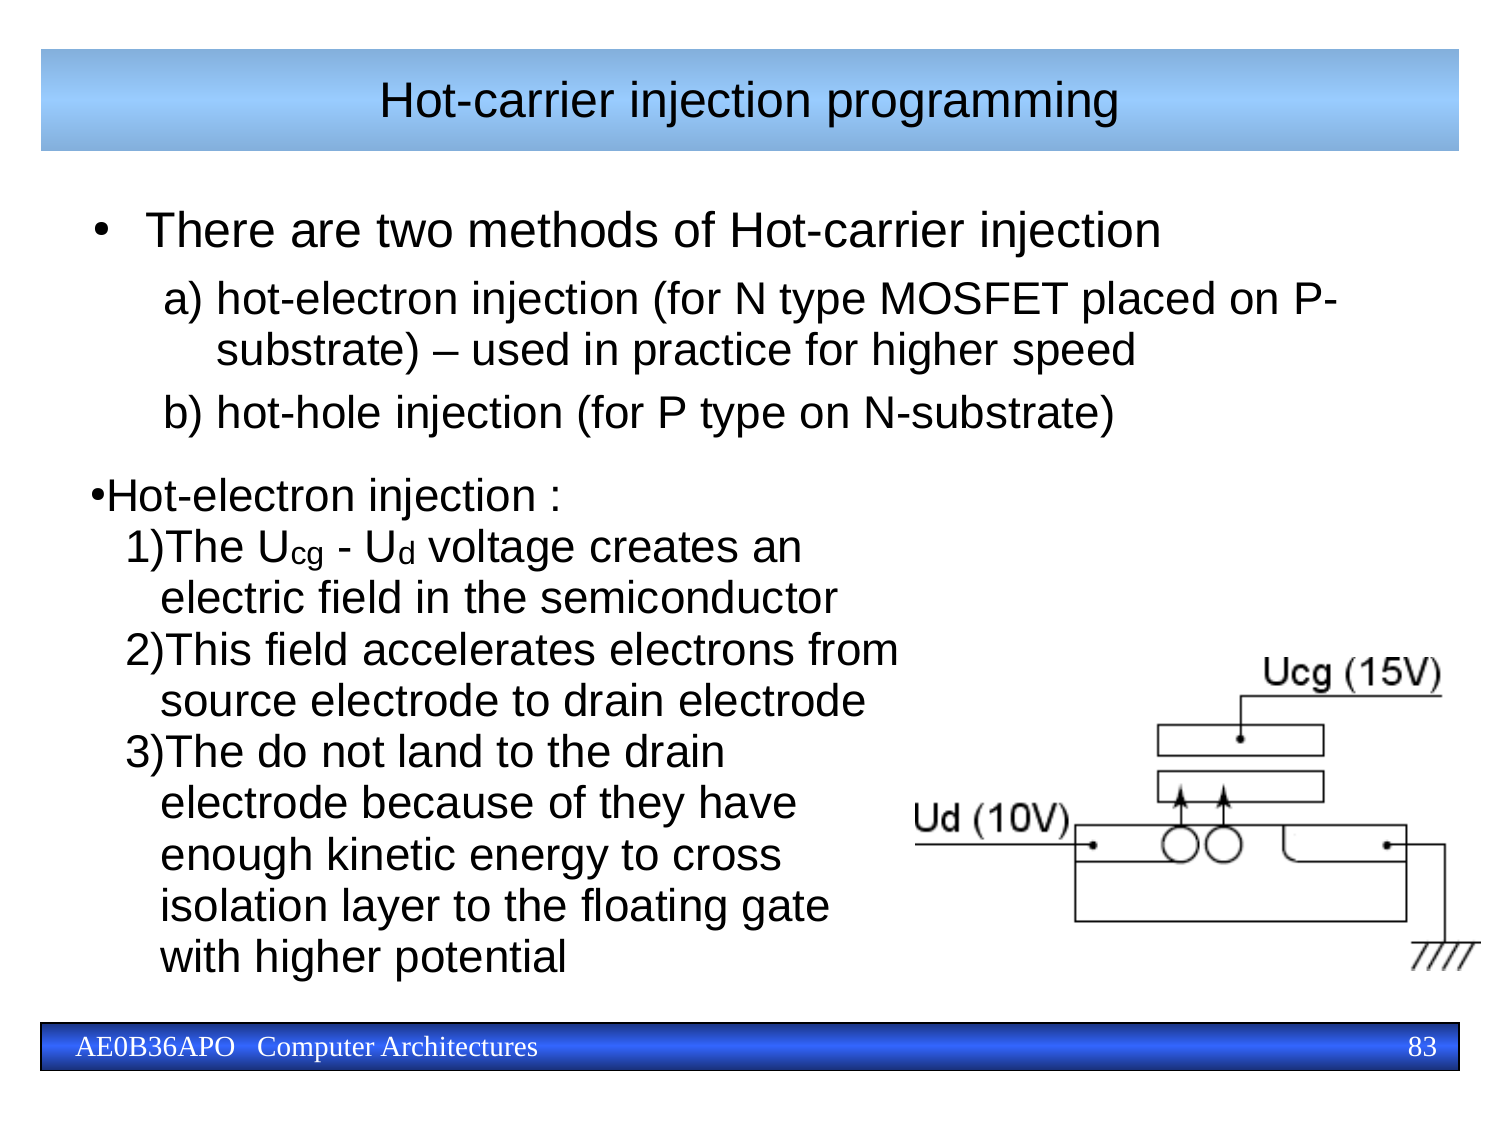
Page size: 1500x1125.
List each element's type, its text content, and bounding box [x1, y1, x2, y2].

text_box Hot-electron injection : The Ucg - Ud voltage creates an electric field in the semiconductor This field accelerates electrons from source electrode to drain electrode The do not land to the drain electrode because of they have enough kinetic energy to cross isolation layer to the floating gate with higher potential [75, 462, 938, 1013]
title Hot-carrier injection programming [41, 49, 1459, 151]
picture [938, 657, 1481, 971]
list There are two methods of Hot-carrier injection hot-electron injection (for N type MOSFET placed on P-substrate) – used in practice for higher speed hot-hole injection (for P type on N-substrate) [75, 202, 1426, 488]
